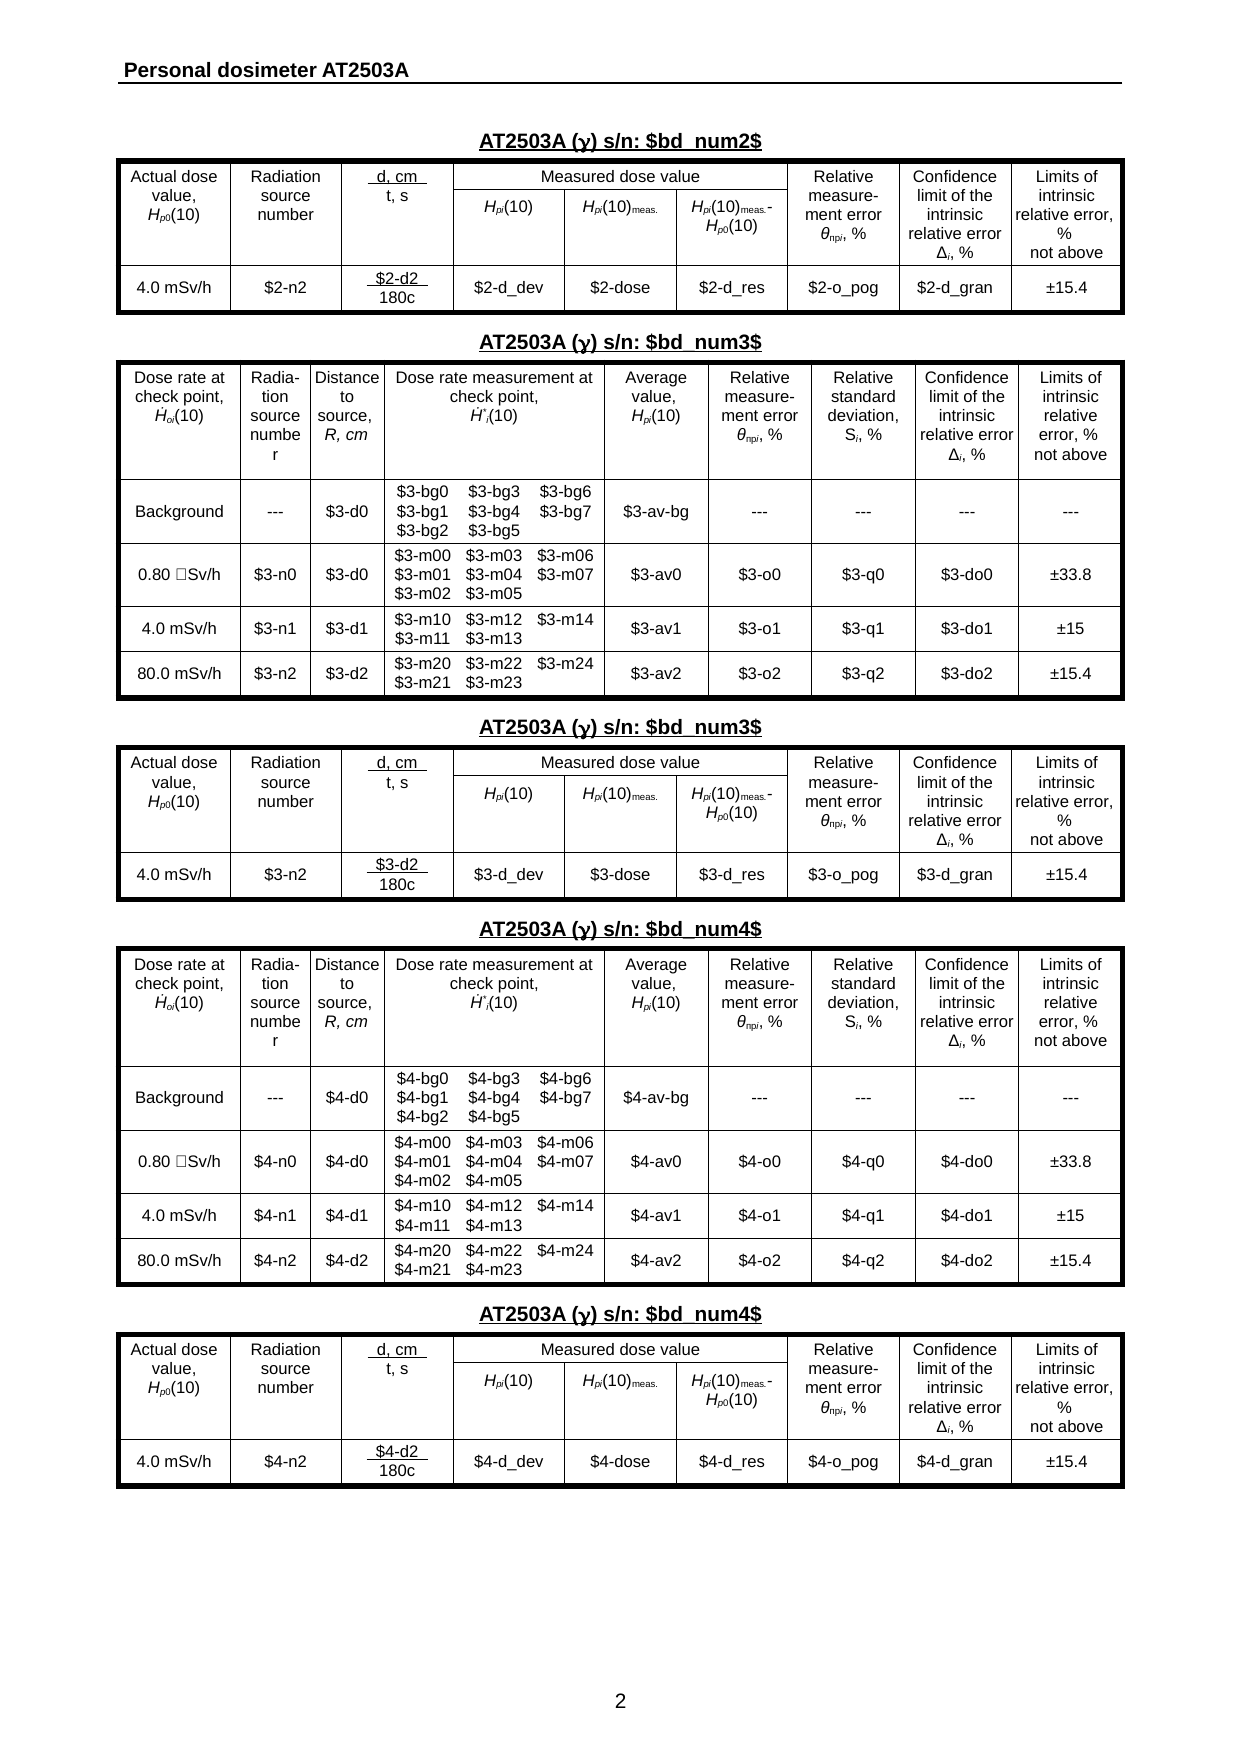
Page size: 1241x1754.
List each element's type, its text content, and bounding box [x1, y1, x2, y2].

table_cell $4-n2 [241, 1239, 310, 1282]
table_cell $4-q0 [812, 1131, 915, 1193]
table_cell Hpi(10)meas. [565, 776, 676, 852]
table_cell Limits of intrinsic relative error, % not above [1012, 1337, 1120, 1439]
table_cell $2-n2 [231, 266, 341, 310]
table_cell Average value, Hpi(10) [605, 365, 708, 479]
table_header AT2503A () s/n: $bd_num3$ [118, 315, 1122, 359]
table_cell $2-d_gran [900, 266, 1011, 310]
table_cell Hpi(10) [454, 190, 564, 265]
table_cell ±33.8 [1019, 1131, 1120, 1193]
table_cell Actual dose value, Hp0(10) [121, 750, 230, 852]
table_cell $3-n2 [241, 652, 310, 695]
table_cell Actual dose value, Hp0(10) [121, 164, 230, 265]
table_cell Hpi(10)meas.-Hp0(10) [677, 190, 787, 265]
table_cell --- [709, 480, 811, 543]
table_cell Hpi(10) [454, 776, 564, 852]
table_cell $3-d_gran [900, 853, 1011, 897]
table_cell $2-d_dev [454, 266, 564, 310]
table_cell ±15.4 [1019, 1239, 1120, 1282]
table_cell --- [812, 1067, 915, 1129]
table_cell $3-m00 $3-m01 $3-m02 $3-m03 $3-m04 $3-m05 $3-m06 $3-m07 [385, 544, 604, 606]
table_cell Hpi(10)meas. [565, 1363, 676, 1439]
table_cell --- [1019, 1067, 1120, 1129]
table_cell --- [916, 1067, 1018, 1129]
table_cell ±15.4 [1012, 266, 1120, 310]
table_header AT2503A () s/n: $bd_num4$ [118, 902, 1122, 946]
table_cell $4-n2 [231, 1440, 341, 1483]
table_cell $4-n0 [241, 1131, 310, 1193]
table_cell $4-av2 [605, 1239, 708, 1282]
table_cell $4-o0 [709, 1131, 811, 1193]
table_cell $4-m20 $4-m21 $4-m22 $4-m23 $4-m24 [385, 1239, 604, 1282]
table_cell $4-o_pog [788, 1440, 899, 1483]
table_cell $4-q2 [812, 1239, 915, 1282]
table_cell Confidence limit of the intrinsic relative error Δi, % [900, 164, 1011, 265]
table_cell $4-d_res [677, 1440, 787, 1483]
table_cell $4-d2 180c [342, 1440, 453, 1483]
table_cell --- [241, 1067, 310, 1129]
table_cell $3-o2 [709, 652, 811, 695]
table_cell $4-d0 [311, 1067, 384, 1129]
table_cell $3-bg0 $3-bg1 $3-bg2 $3-bg3 $3-bg4 $3-bg5 $3-bg6 $3-bg7 [385, 480, 604, 543]
table_cell $3-av1 [605, 607, 708, 651]
table_cell $3-n1 [241, 607, 310, 651]
table_cell $3-d2 [311, 652, 384, 695]
table_cell Dose rate measurement at check point, Ḣ*i(10) [385, 365, 604, 479]
table_cell $4-bg0 $4-bg1 $4-bg2 $4-bg3 $4-bg4 $4-bg5 $4-bg6 $4-bg7 [385, 1067, 604, 1129]
table_cell $4-q1 [812, 1194, 915, 1238]
table_header AT2503A () s/n: $bd_num3$ [118, 701, 1122, 745]
table_cell Confidence limit of the intrinsic relative error Δi, % [900, 750, 1011, 852]
table_cell $4-do0 [916, 1131, 1018, 1193]
table_cell ±15 [1019, 1194, 1120, 1238]
table_cell Dose rate at check point, Ḣoi(10) [121, 365, 240, 479]
table_cell d, cm t, s [342, 750, 453, 852]
table_cell Hpi(10)meas.-Hp0(10) [677, 1363, 787, 1439]
table_cell $4-av-bg [605, 1067, 708, 1129]
table_cell $3-d_dev [454, 853, 564, 897]
table_cell Distance to source, R, сm [311, 365, 384, 479]
table_cell Background [121, 1067, 240, 1129]
table_cell $4-d_dev [454, 1440, 564, 1483]
table_cell Dose rate measurement at check point, Ḣ*i(10) [385, 951, 604, 1066]
table_cell $2-d2 180c [342, 266, 453, 310]
table_cell $3-q0 [812, 544, 915, 606]
table_cell Limits of intrinsic relative error, % not above [1019, 365, 1120, 479]
table_cell $4-o1 [709, 1194, 811, 1238]
table_cell $3-n2 [231, 853, 341, 897]
table_cell 0.80 Sv/h [121, 1131, 240, 1193]
table_cell $4-d2 [311, 1239, 384, 1282]
table_cell $4-do2 [916, 1239, 1018, 1282]
table_cell $4-dose [565, 1440, 676, 1483]
table_cell --- [709, 1067, 811, 1129]
table_cell Measured dose value [454, 1337, 787, 1362]
table_cell $3-dose [565, 853, 676, 897]
table_cell Relative standard deviation, Si, % [812, 365, 915, 479]
table_cell Background [121, 480, 240, 543]
table_cell ±15.4 [1019, 652, 1120, 695]
table_cell Average value, Hpi(10) [605, 951, 708, 1066]
table_cell Hpi(10)meas.-Hp0(10) [677, 776, 787, 852]
table_cell Confidence limit of the intrinsic relative error Δi, % [916, 951, 1018, 1066]
table_cell 4.0 mSv/h [121, 607, 240, 651]
table_cell $4-d_gran [900, 1440, 1011, 1483]
table_header AT2503A () s/n: $bd_num2$ [118, 114, 1122, 158]
table_cell --- [812, 480, 915, 543]
table_cell Radiation source number [231, 164, 341, 265]
table_cell 4.0 mSv/h [121, 266, 230, 310]
table_cell Limits of intrinsic relative error, % not above [1012, 164, 1120, 265]
table_cell ±15.4 [1012, 853, 1120, 897]
table_cell $4-av0 [605, 1131, 708, 1193]
table_cell --- [916, 480, 1018, 543]
table_cell $3-do2 [916, 652, 1018, 695]
table_cell Relative standard deviation, Si, % [812, 951, 915, 1066]
table_cell $3-d0 [311, 544, 384, 606]
table_cell $4-m10 $4-m11 $4-m12 $4-m13 $4-m14 [385, 1194, 604, 1238]
table_cell $4-d1 [311, 1194, 384, 1238]
table_cell ±15 [1019, 607, 1120, 651]
table_cell --- [241, 480, 310, 543]
table_cell Dose rate at check point, Ḣoi(10) [121, 951, 240, 1066]
table_cell $3-do0 [916, 544, 1018, 606]
table_cell $3-q2 [812, 652, 915, 695]
table_cell Confidence limit of the intrinsic relative error Δi, % [900, 1337, 1011, 1439]
table_cell Relative measure-ment error θпрi, % [788, 1337, 899, 1439]
table_cell $3-av-bg [605, 480, 708, 543]
table_cell 4.0 mSv/h [121, 853, 230, 897]
table_cell d, cm t, s [342, 164, 453, 265]
table_cell $3-o0 [709, 544, 811, 606]
table_header AT2503A () s/n: $bd_num4$ [118, 1287, 1122, 1332]
table_cell $3-n0 [241, 544, 310, 606]
table_cell $3-q1 [812, 607, 915, 651]
table_cell --- [1019, 480, 1120, 543]
table_cell $3-o1 [709, 607, 811, 651]
table_cell $4-o2 [709, 1239, 811, 1282]
table_cell $3-do1 [916, 607, 1018, 651]
table_cell $3-o_pog [788, 853, 899, 897]
table_cell 80.0 mSv/h [121, 652, 240, 695]
table_cell $3-d0 [311, 480, 384, 543]
table_cell $2-dose [565, 266, 676, 310]
table_cell ±33.8 [1019, 544, 1120, 606]
table_cell $3-av2 [605, 652, 708, 695]
table_cell $2-o_pog [788, 266, 899, 310]
table_cell $3-d_res [677, 853, 787, 897]
table_cell 80.0 mSv/h [121, 1239, 240, 1282]
table_cell $4-n1 [241, 1194, 310, 1238]
table_cell d, cm t, s [342, 1337, 453, 1439]
table_cell $4-av1 [605, 1194, 708, 1238]
table_cell Measured dose value [454, 750, 787, 775]
table_cell Radiation source number [231, 1337, 341, 1439]
table_cell Hpi(10) [454, 1363, 564, 1439]
table_cell $4-m00 $4-m01 $4-m02 $4-m03 $4-m04 $4-m05 $4-m06 $4-m07 [385, 1131, 604, 1193]
table_cell Measured dose value [454, 164, 787, 189]
table_cell $3-m20 $3-m21 $3-m22 $3-m23 $3-m24 [385, 652, 604, 695]
table_cell Relative measure-ment error θпрi, % [788, 750, 899, 852]
table_cell Radia-tion source number [241, 365, 310, 479]
table_cell Relative measure-ment error θпрi, % [788, 164, 899, 265]
table_cell Confidence limit of the intrinsic relative error Δi, % [916, 365, 1018, 479]
table_cell Radiation source number [231, 750, 341, 852]
table_cell $3-av0 [605, 544, 708, 606]
table_cell $2-d_res [677, 266, 787, 310]
table_cell $3-d2 180c [342, 853, 453, 897]
table_cell $3-m10 $3-m11 $3-m12 $3-m13 $3-m14 [385, 607, 604, 651]
table_cell $4-d0 [311, 1131, 384, 1193]
table_cell $3-d1 [311, 607, 384, 651]
table_cell 4.0 mSv/h [121, 1440, 230, 1483]
table_cell Limits of intrinsic relative error, % not above [1012, 750, 1120, 852]
table_cell Limits of intrinsic relative error, % not above [1019, 951, 1120, 1066]
table_cell Distance to source, R, сm [311, 951, 384, 1066]
table_cell Hpi(10)meas. [565, 190, 676, 265]
table_cell Radia-tion source number [241, 951, 310, 1066]
table_cell Actual dose value, Hp0(10) [121, 1337, 230, 1439]
table_cell $4-do1 [916, 1194, 1018, 1238]
table_cell 0.80 Sv/h [121, 544, 240, 606]
table_cell 4.0 mSv/h [121, 1194, 240, 1238]
table_cell Relative measure-ment error θпрi, % [709, 951, 811, 1066]
table_cell Relative measure-ment error θпрi, % [709, 365, 811, 479]
table_cell ±15.4 [1012, 1440, 1120, 1483]
